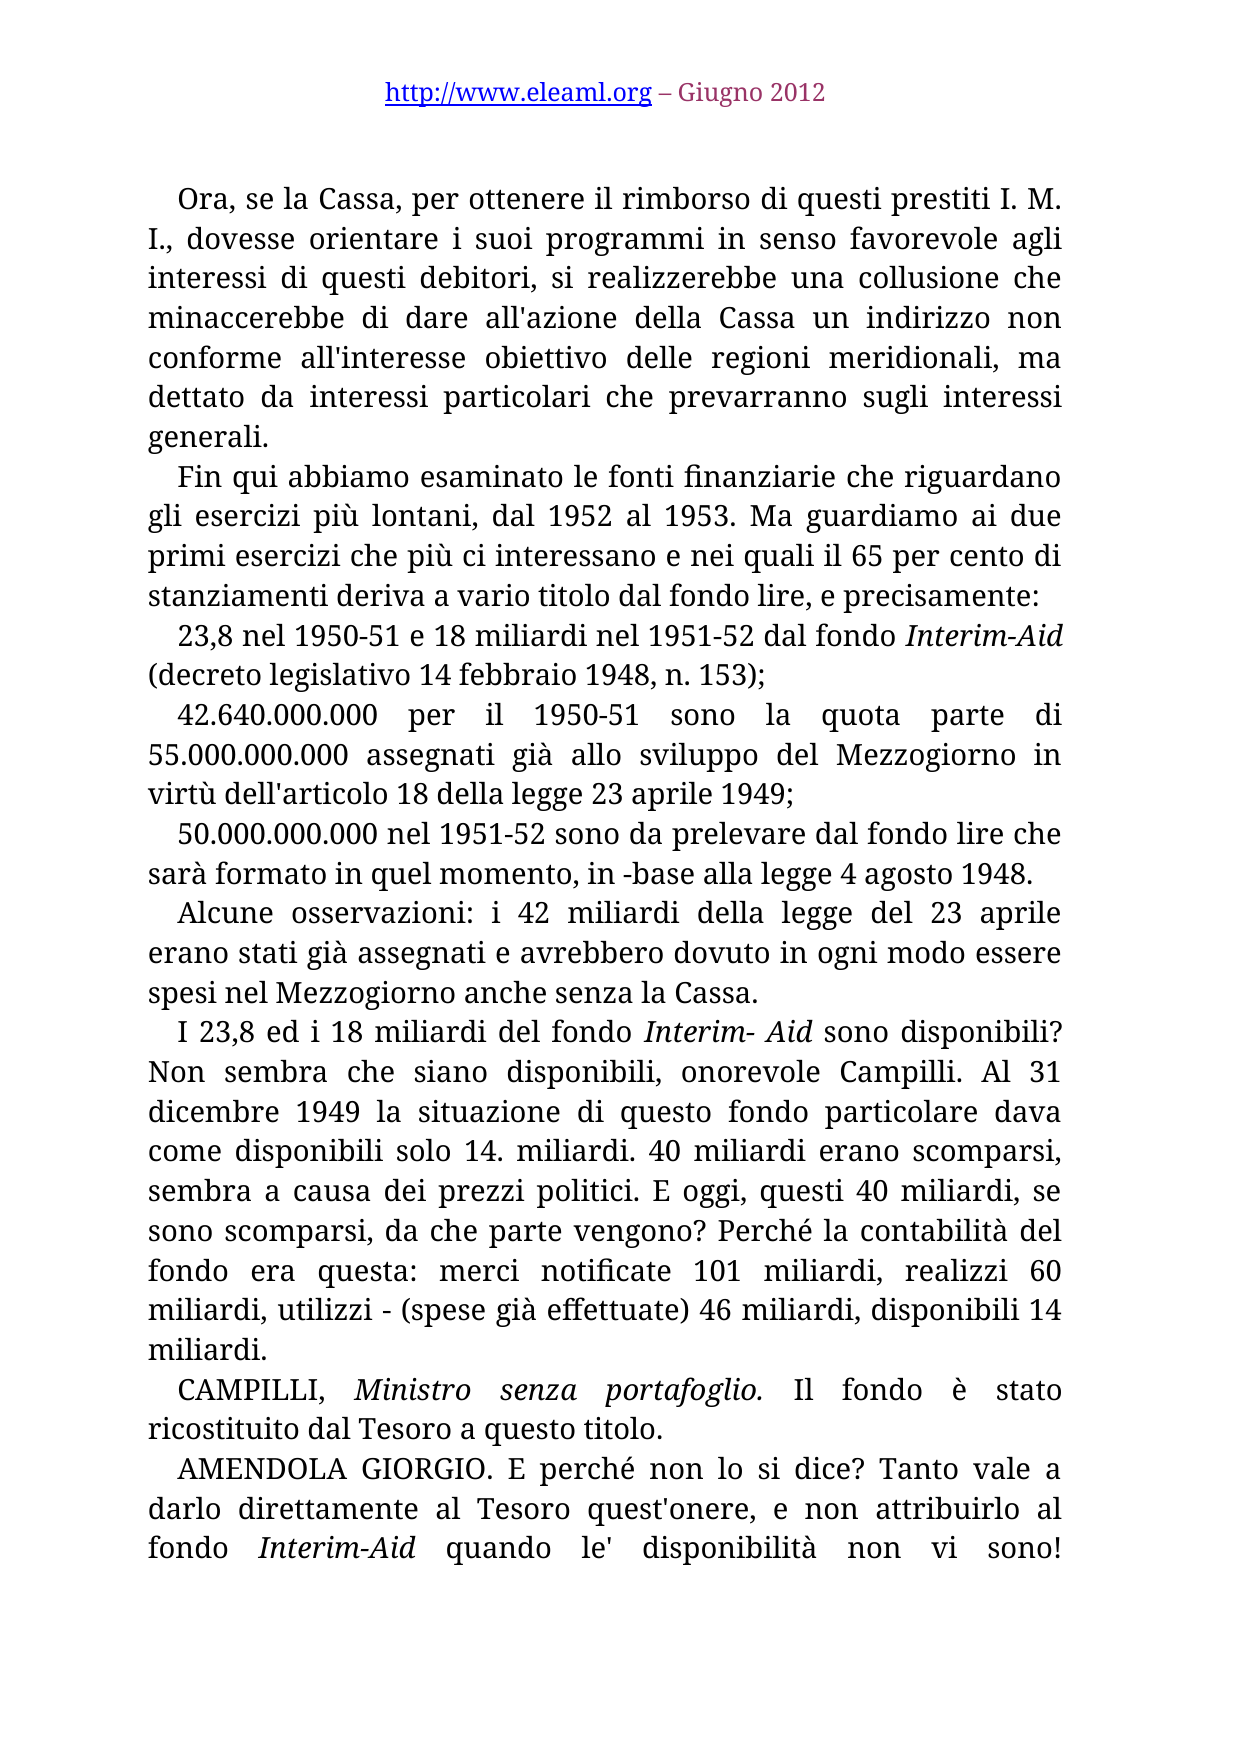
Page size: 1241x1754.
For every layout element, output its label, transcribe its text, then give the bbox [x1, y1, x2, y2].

text AMENDOLA GIORGIO. E perché non lo si dice? Tanto vale a darlo direttamente al Tesoro quest'onere, e non attribuirlo al fondo Interim-Aid quando le' disponibilità non vi sono! [148, 1448, 1063, 1567]
text 23,8 nel 1950-51 e 18 miliardi nel 1951-52 dal fondo Interim-Aid (decreto legislativo 14 febbraio 1948, n. 153); [148, 615, 1063, 694]
text Alcune osservazioni: i 42 miliardi della legge del 23 aprile erano stati già assegnati e avrebbero dovuto in ogni modo essere spesi nel Mezzogiorno anche senza la Cassa. [148, 893, 1063, 1012]
text I 23,8 ed i 18 miliardi del fondo Interim- Aid sono disponibili? Non sembra che siano disponibili, onorevole Campilli. Al 31 dicembre 1949 la situazione di questo fondo particolare dava come disponibili solo 14. miliardi. 40 miliardi erano scomparsi, sembra a causa dei prezzi politici. E oggi, questi 40 miliardi, se sono scomparsi, da che parte vengono? Perché la contabilità del fondo era questa: merci notificate 101 miliardi, realizzi 60 miliardi, utilizzi - (spese già effettuate) 46 miliardi, disponibili 14 miliardi. [148, 1012, 1063, 1369]
text 42.640.000.000 per il 1950-51 sono la quota parte di 55.000.000.000 assegnati già allo sviluppo del Mezzogiorno in virtù dell'articolo 18 della legge 23 aprile 1949; [148, 694, 1063, 813]
text Fin qui abbiamo esaminato le fonti finanziarie che riguardano gli esercizi più lontani, dal 1952 al 1953. Ma guardiamo ai due primi esercizi che più ci interessano e nei quali il 65 per cento di stanziamenti deriva a vario titolo dal fondo lire, e precisamente: [148, 456, 1063, 615]
text Ora, se la Cassa, per ottenere il rimborso di questi prestiti I. M. I., dovesse orientare i suoi programmi in senso favorevole agli interessi di questi debitori, si realizzerebbe una collusione che minaccerebbe di dare all'azione della Cassa un indirizzo non conforme all'interesse obiettivo delle regioni meridionali, ma dettato da interessi particolari che prevarranno sugli interessi generali. [148, 178, 1063, 456]
text CAMPILLI, Ministro senza portafoglio. Il fondo è stato ricostituito dal Tesoro a questo titolo. [148, 1369, 1063, 1448]
text 50.000.000.000 nel 1951-52 sono da prelevare dal fondo lire che sarà formato in quel momento, in -base alla legge 4 agosto 1948. [148, 813, 1063, 893]
